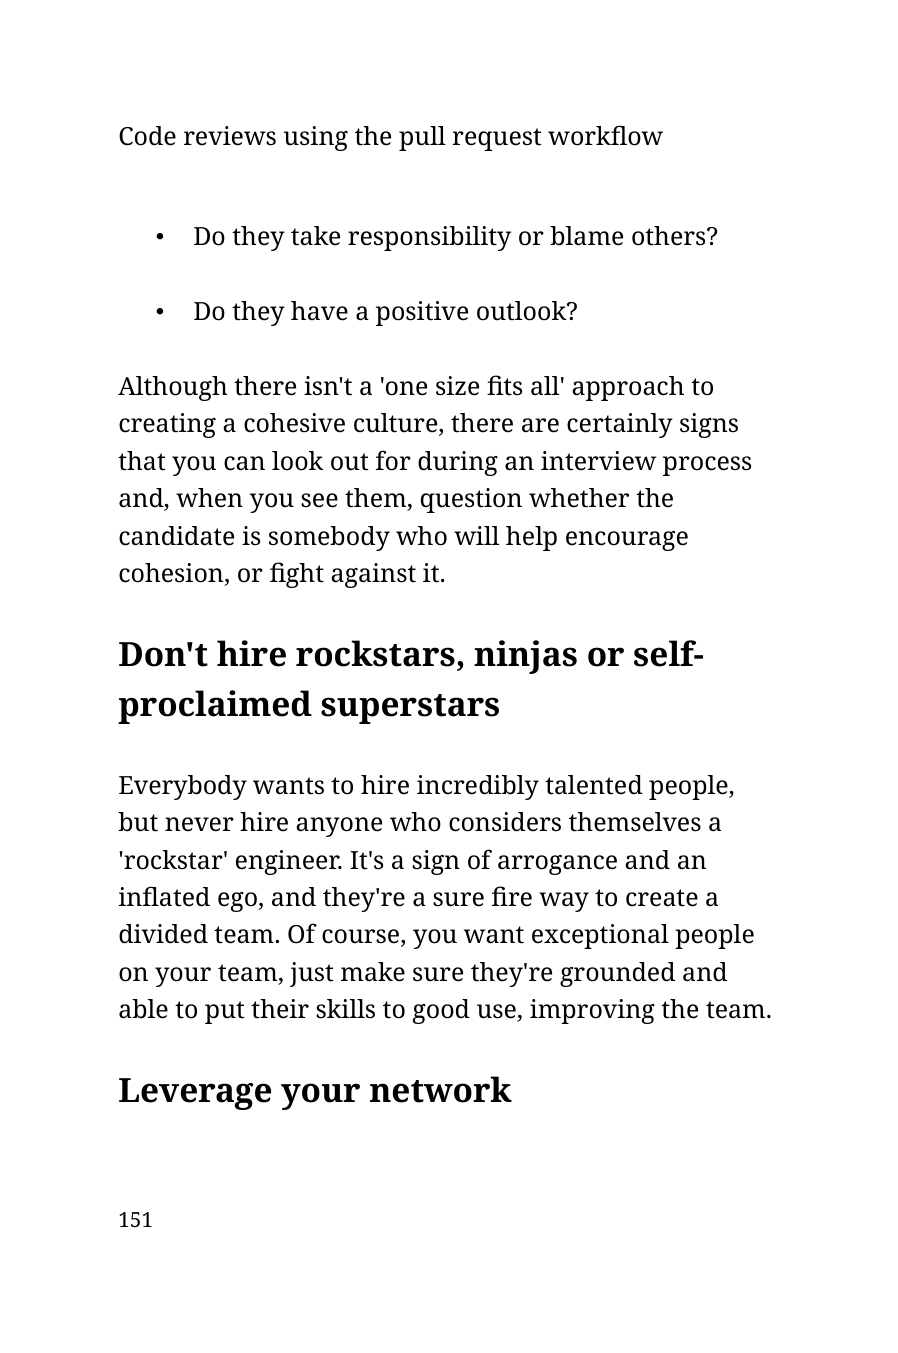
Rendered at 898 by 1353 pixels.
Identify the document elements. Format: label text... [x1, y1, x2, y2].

list Do they have a positive outlook? [156, 294, 779, 328]
text Everybody wants to hire incredibly talented people, but never hire anyone who considers themselves a 'rockstar' engineer. It's a sign of arrogance and an inflated ego, and they're a sure fire way to create a divided team. Of course, you want exceptional people on your team, just make sure they're grounded and able to put their skills to good use, improving the team. [118, 768, 779, 1026]
subtitle Leverage your network [118, 1067, 779, 1112]
subtitle Don't hire rockstars, ninjas or self-proclaimed superstars [118, 630, 779, 726]
list Do they take responsibility or blame others? [156, 219, 779, 253]
text Although there isn't a 'one size fits all' approach to creating a cohesive culture, there are certainly signs that you can look out for during an interview process and, when you see them, question whether the candidate is somebody who will help encourage cohesion, or fight against it. [118, 369, 779, 590]
